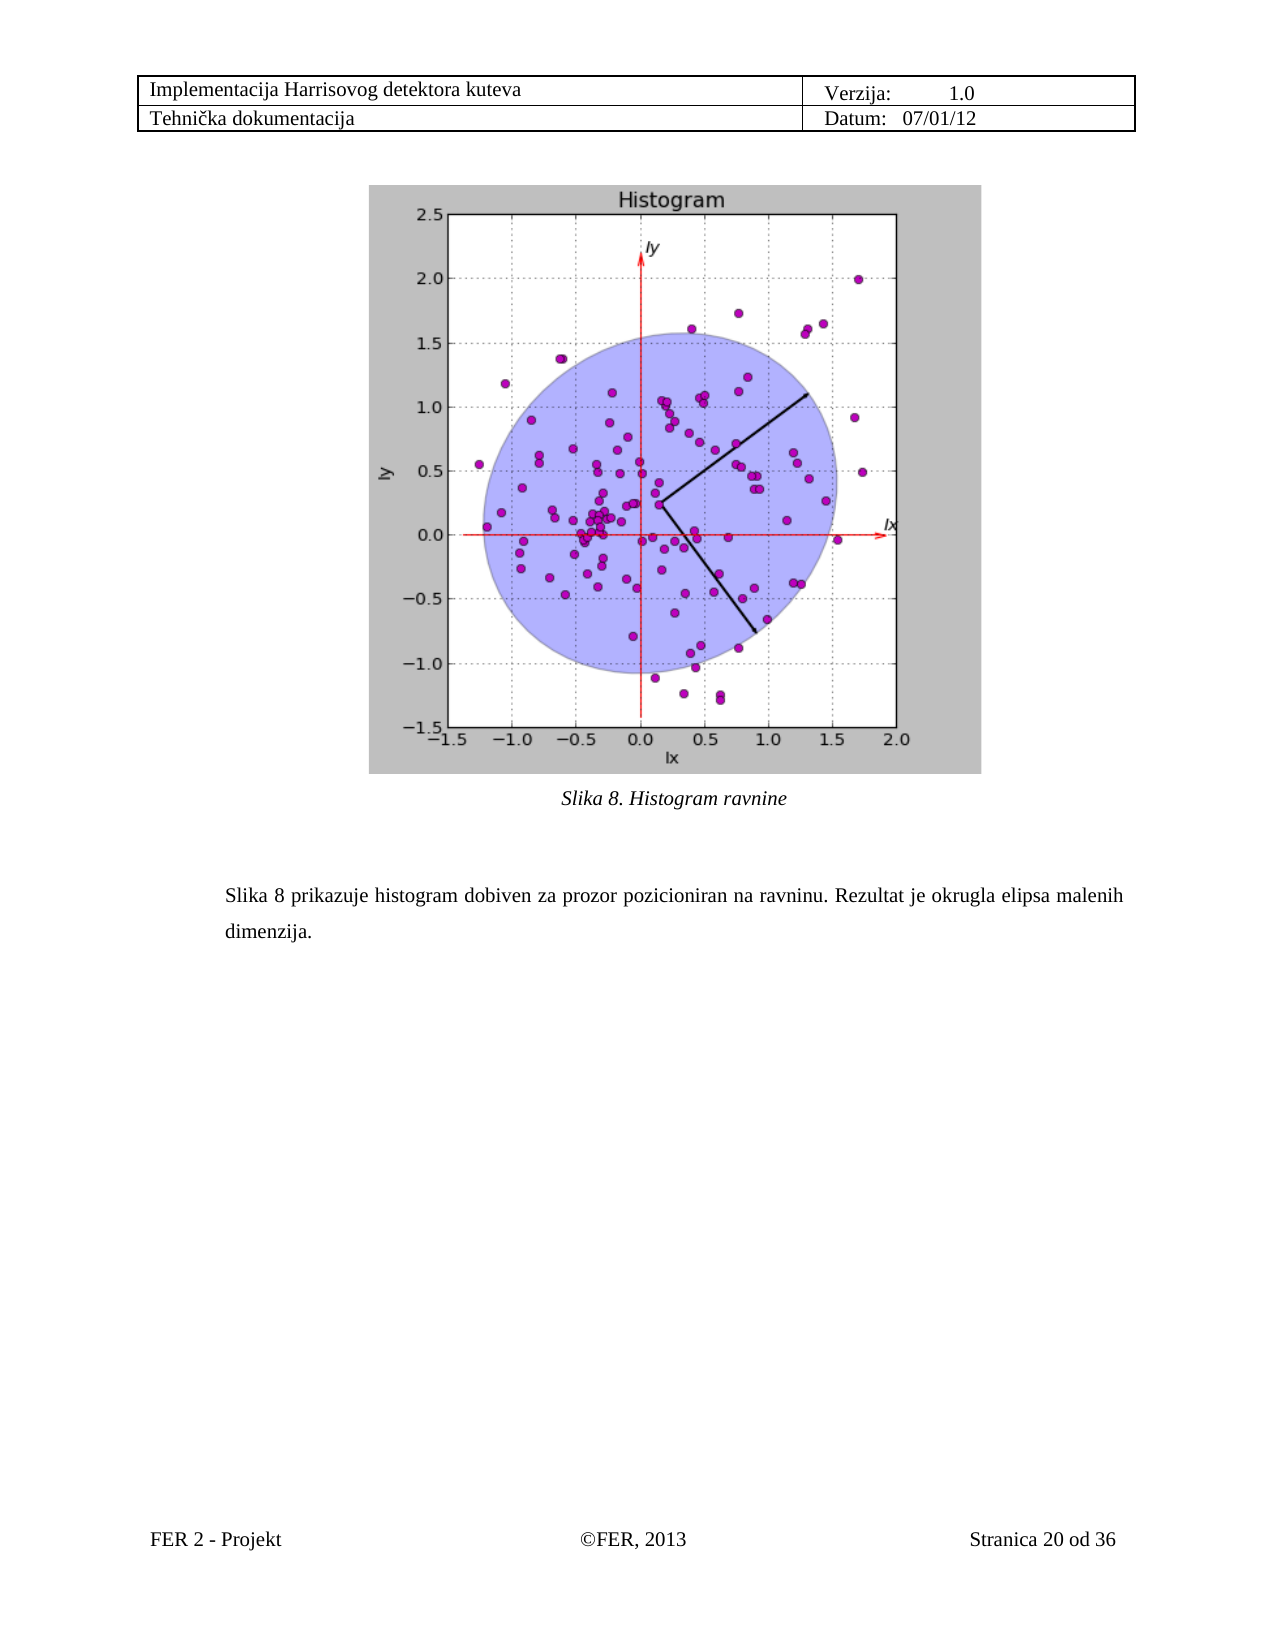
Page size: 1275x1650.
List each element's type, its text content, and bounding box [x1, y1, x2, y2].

text Slika 8 prikazuje histogram dobiven za prozor pozicioniran na ravninu. Rezultat je okrugla elipsa malenih dimenzija. [225, 883, 1125, 943]
text Slika 8. Histogram ravnine [369, 774, 981, 810]
picture [368, 185, 982, 774]
